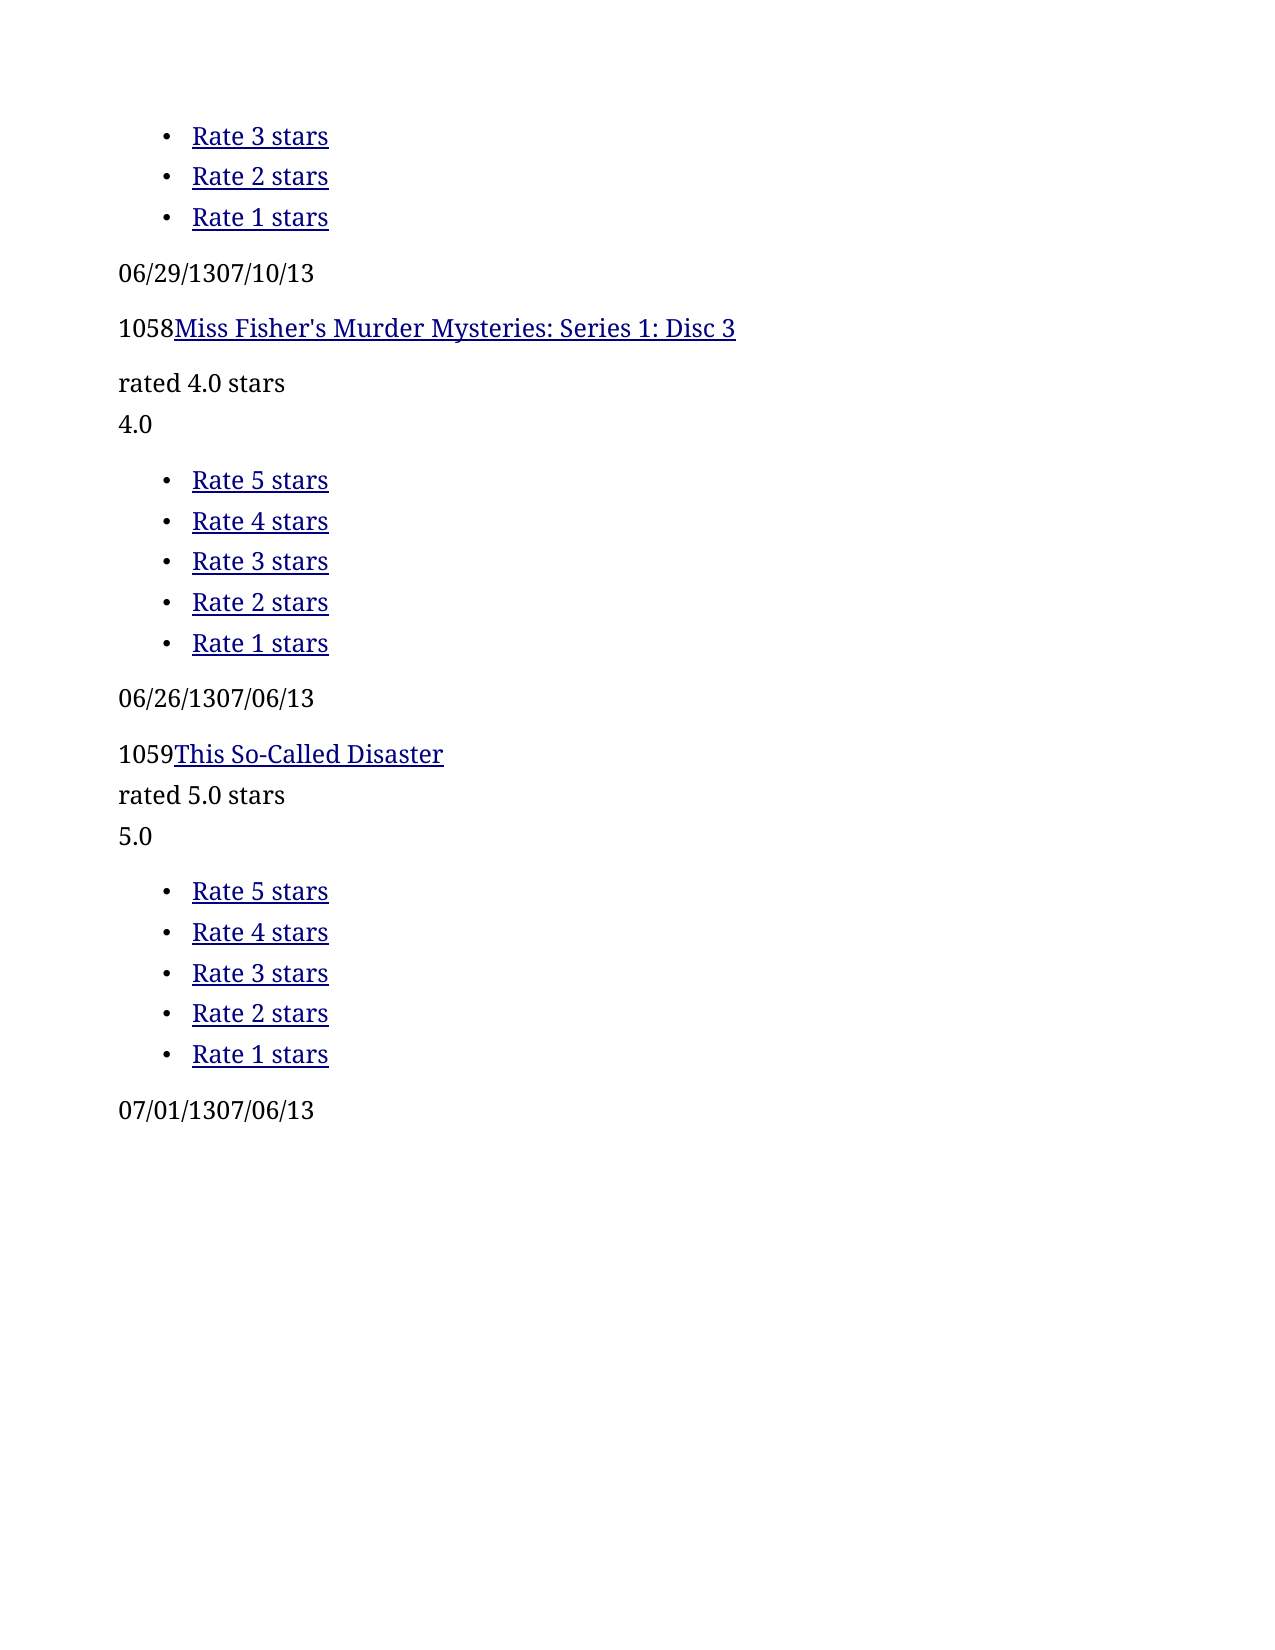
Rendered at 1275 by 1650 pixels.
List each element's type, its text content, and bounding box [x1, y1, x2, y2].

text 07/01/1307/06/13 [118, 1092, 1157, 1126]
text 5.0 [118, 818, 1157, 852]
list Rate 1 stars [162, 200, 1157, 234]
text 06/26/1307/06/13 [118, 681, 1157, 715]
list Rate 4 stars [162, 914, 1157, 948]
text rated 5.0 stars [118, 777, 1157, 811]
list Rate 1 stars [162, 1037, 1157, 1071]
list Rate 5 stars [162, 462, 1157, 496]
text 1059This So-Called Disaster [118, 736, 1157, 771]
list Rate 5 stars [162, 873, 1157, 908]
text 06/29/1307/10/13 [118, 255, 1157, 289]
list Rate 3 stars [162, 118, 1157, 152]
text 4.0 [118, 407, 1157, 441]
list Rate 3 stars [162, 955, 1157, 989]
list Rate 4 stars [162, 503, 1157, 537]
text rated 4.0 stars [118, 366, 1157, 400]
list Rate 1 stars [162, 626, 1157, 660]
list Rate 2 stars [162, 996, 1157, 1030]
text 1058Miss Fisher's Murder Mysteries: Series 1: Disc 3 [118, 311, 1157, 345]
list Rate 2 stars [162, 585, 1157, 619]
list Rate 3 stars [162, 544, 1157, 578]
list Rate 2 stars [162, 159, 1157, 193]
